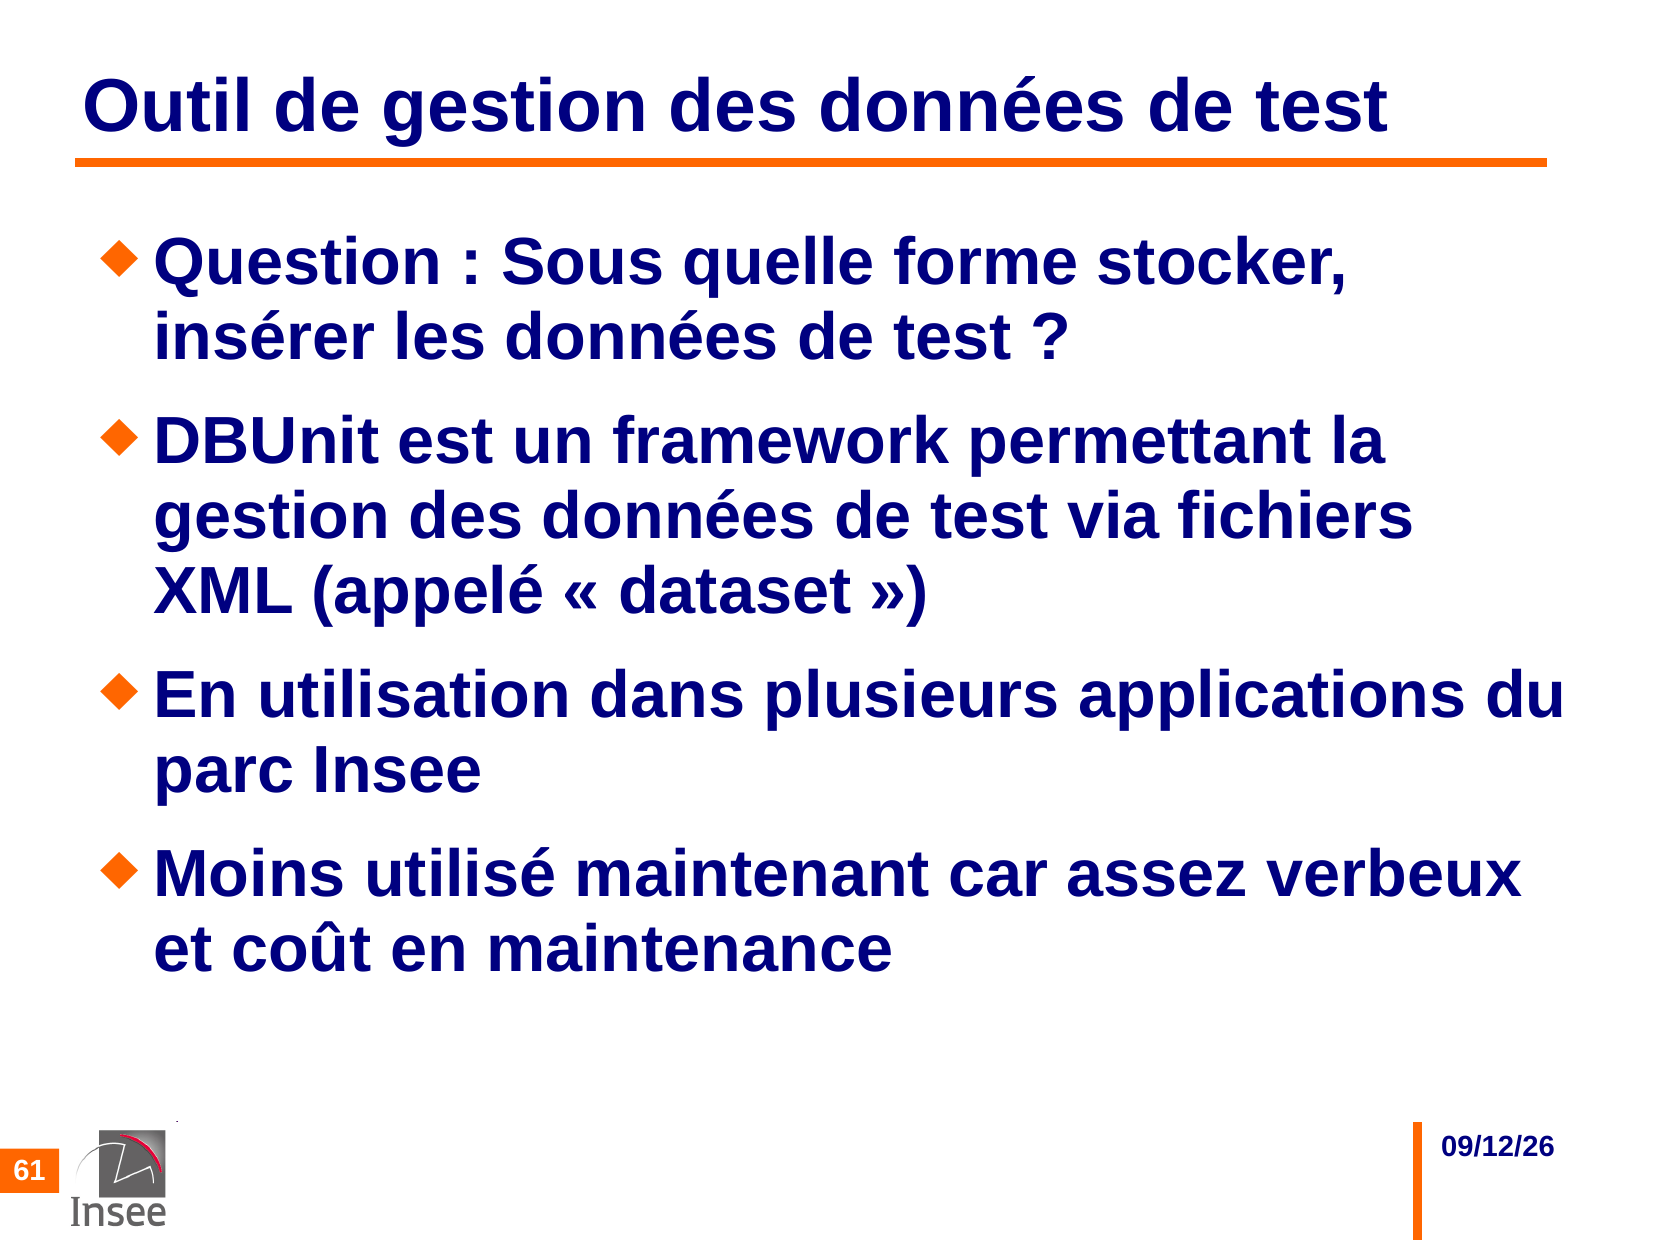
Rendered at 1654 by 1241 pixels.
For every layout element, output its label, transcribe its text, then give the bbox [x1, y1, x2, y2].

picture [62, 1121, 178, 1241]
title Outil de gestion des données de test [82, 49, 1619, 163]
list Question : Sous quelle forme stocker, insérer les données de test ? DBUnit est un framework permettant la gestion des données de test via fichiers XML (appelé « dataset ») En utilisation dans plusieurs applications du parc Insee Moins utilisé maintenant car assez verbeux et coût en maintenance [82, 224, 1571, 1051]
